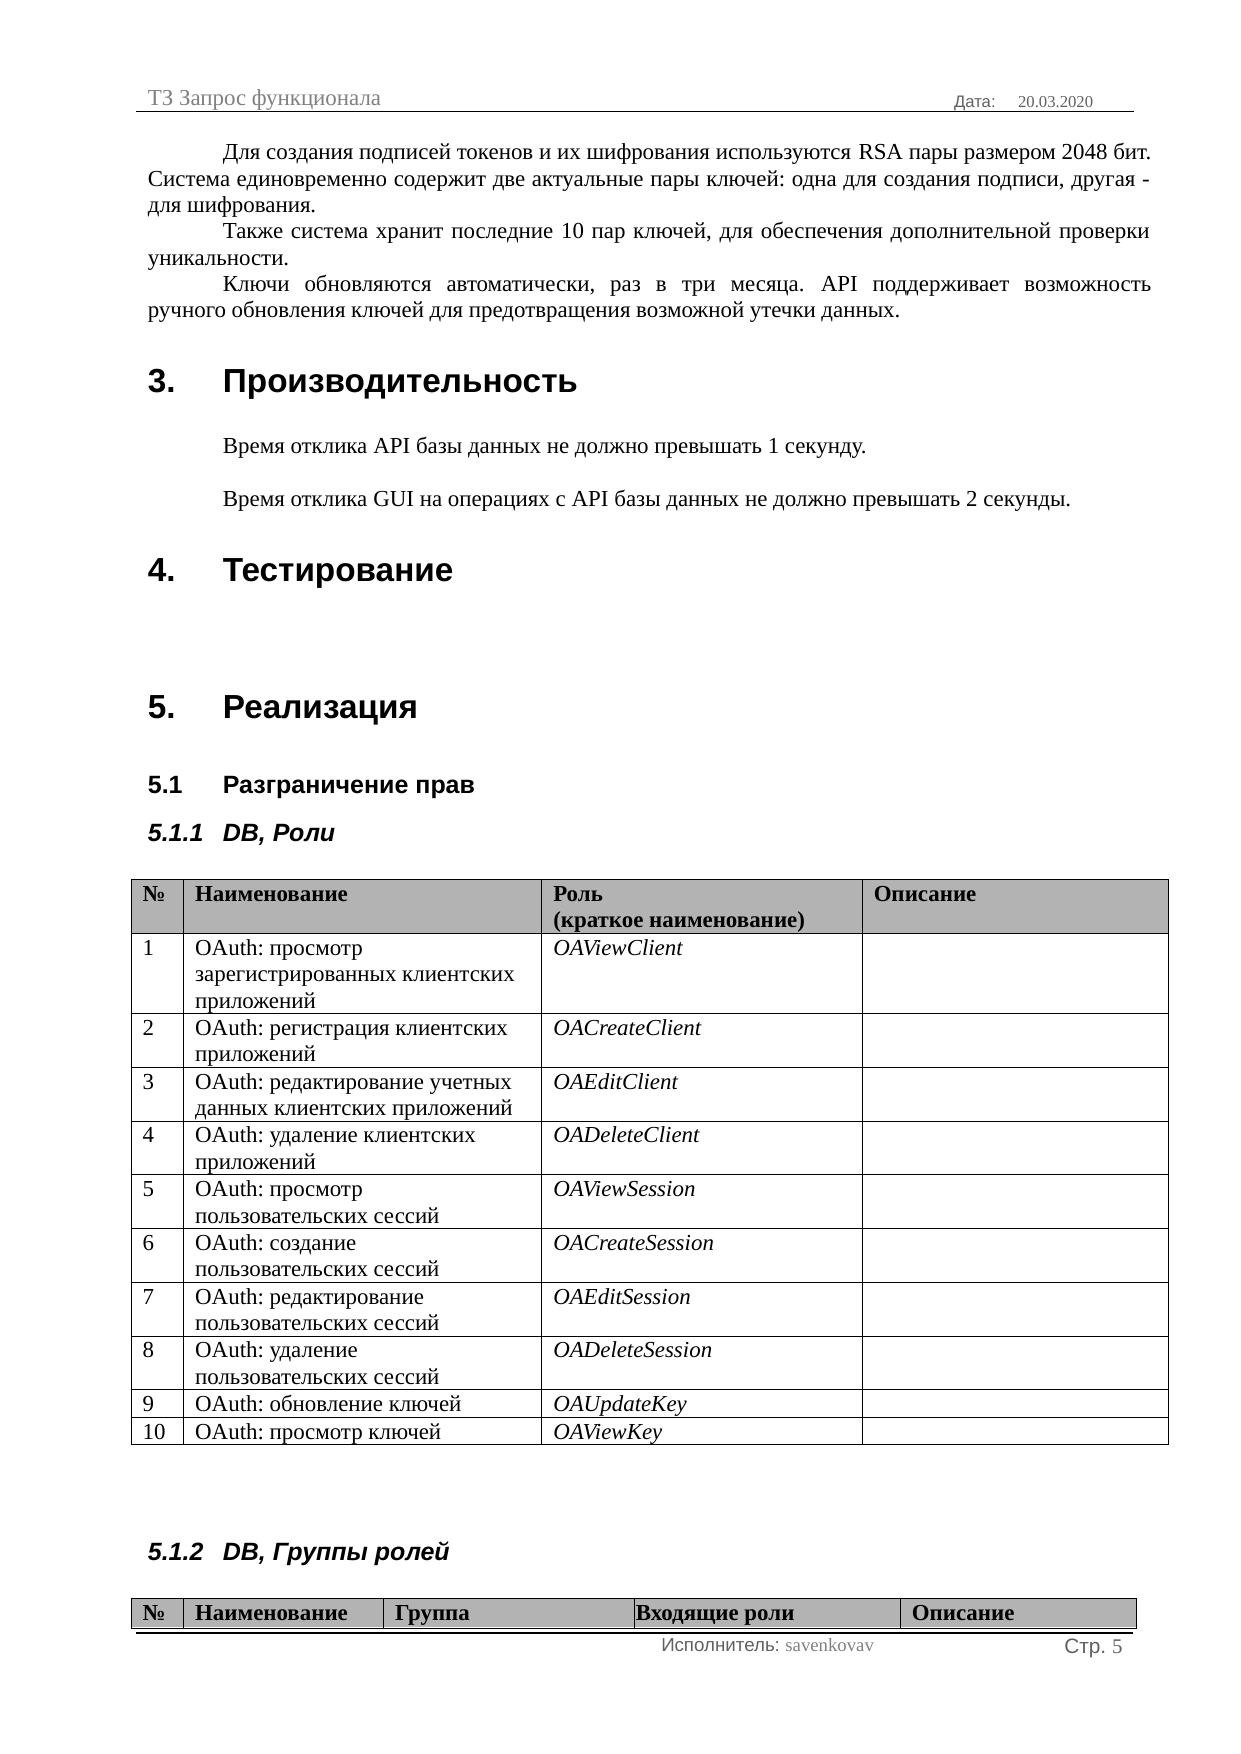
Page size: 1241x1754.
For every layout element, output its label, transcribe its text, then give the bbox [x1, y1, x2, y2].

table_cell OAUpdateKey [542, 1390, 862, 1417]
table_cell OAEditSession [542, 1283, 862, 1336]
table_cell [863, 1337, 1168, 1389]
text Время отклика API базы данных не должно превышать 1 секунду. [223, 433, 1152, 459]
table_cell OAuth: создание пользовательских сессий [184, 1229, 541, 1282]
table_cell OAuth: редактирование пользовательских сессий [184, 1283, 541, 1336]
text Также система хранит последние 10 пар ключей, для обеспечения дополнительной проверки уникальности. [148, 217, 1152, 270]
table_cell OAuth: редактирование учетных данных клиентских приложений [184, 1068, 541, 1121]
table_cell 8 [132, 1337, 183, 1389]
table_cell 7 [132, 1283, 183, 1336]
table_cell OAuth: просмотр ключей [184, 1418, 541, 1444]
table_cell OAuth: просмотр зарегистрированных клиентских приложений [184, 934, 541, 1013]
table_header Входящие роли [635, 1599, 900, 1627]
subtitle DB, Группы ролей [148, 1537, 1152, 1565]
table_cell 5 [132, 1175, 183, 1228]
subtitle Тестирование [148, 551, 1152, 589]
table_cell OAViewSession [542, 1175, 862, 1228]
subtitle Производительность [148, 362, 1152, 400]
table_header Роль (краткое наименование) [542, 880, 862, 933]
table_cell OACreateSession [542, 1229, 862, 1282]
table_header Описание [863, 880, 1168, 933]
table_cell [863, 1014, 1168, 1067]
table_header Наименование [184, 880, 541, 933]
table_cell 9 [132, 1390, 183, 1417]
table_cell 4 [132, 1122, 183, 1174]
text Для создания подписей токенов и их шифрования используются RSA пары размером 2048 бит. Система единовременно содержит две актуальные пары ключей: одна для создания подписи, другая -для шифрования. [148, 138, 1152, 217]
table_cell OAViewClient [542, 934, 862, 1013]
table_cell [863, 1122, 1168, 1174]
table_cell [863, 1229, 1168, 1282]
table_cell OAuth: обновление ключей [184, 1390, 541, 1417]
table_cell 6 [132, 1229, 183, 1282]
table_header Группа [384, 1599, 634, 1627]
table_cell 3 [132, 1068, 183, 1121]
table_header № [132, 880, 183, 933]
table_cell [863, 1068, 1168, 1121]
table_cell [863, 1283, 1168, 1336]
subtitle Разграничение прав [148, 770, 1152, 799]
table_cell [863, 934, 1168, 1013]
table_header Наименование [184, 1599, 383, 1627]
table_cell OADeleteClient [542, 1122, 862, 1174]
text Время отклика GUI на операциях с API базы данных не должно превышать 2 секунды. [223, 485, 1152, 512]
table_header № [132, 1599, 183, 1627]
table_header Описание [901, 1599, 1136, 1627]
table_cell OAuth: удаление пользовательских сессий [184, 1337, 541, 1389]
table_cell 10 [132, 1418, 183, 1444]
table_cell OAEditClient [542, 1068, 862, 1121]
subtitle DB, Роли [148, 818, 1152, 847]
table_cell 2 [132, 1014, 183, 1067]
table_cell OAuth: регистрация клиентских приложений [184, 1014, 541, 1067]
table_cell [863, 1390, 1168, 1417]
text Ключи обновляются автоматически, раз в три месяца. API поддерживает возможность ручного обновления ключей для предотвращения возможной утечки данных. [148, 270, 1152, 323]
table_cell 1 [132, 934, 183, 1013]
table_cell OAuth: удаление клиентских приложений [184, 1122, 541, 1174]
table_cell OACreateClient [542, 1014, 862, 1067]
table_cell [863, 1175, 1168, 1228]
table_cell OAuth: просмотр пользовательских сессий [184, 1175, 541, 1228]
table_cell OADeleteSession [542, 1337, 862, 1389]
table_cell OAViewKey [542, 1418, 862, 1444]
subtitle Реализация [148, 687, 1152, 725]
table_cell [863, 1418, 1168, 1444]
